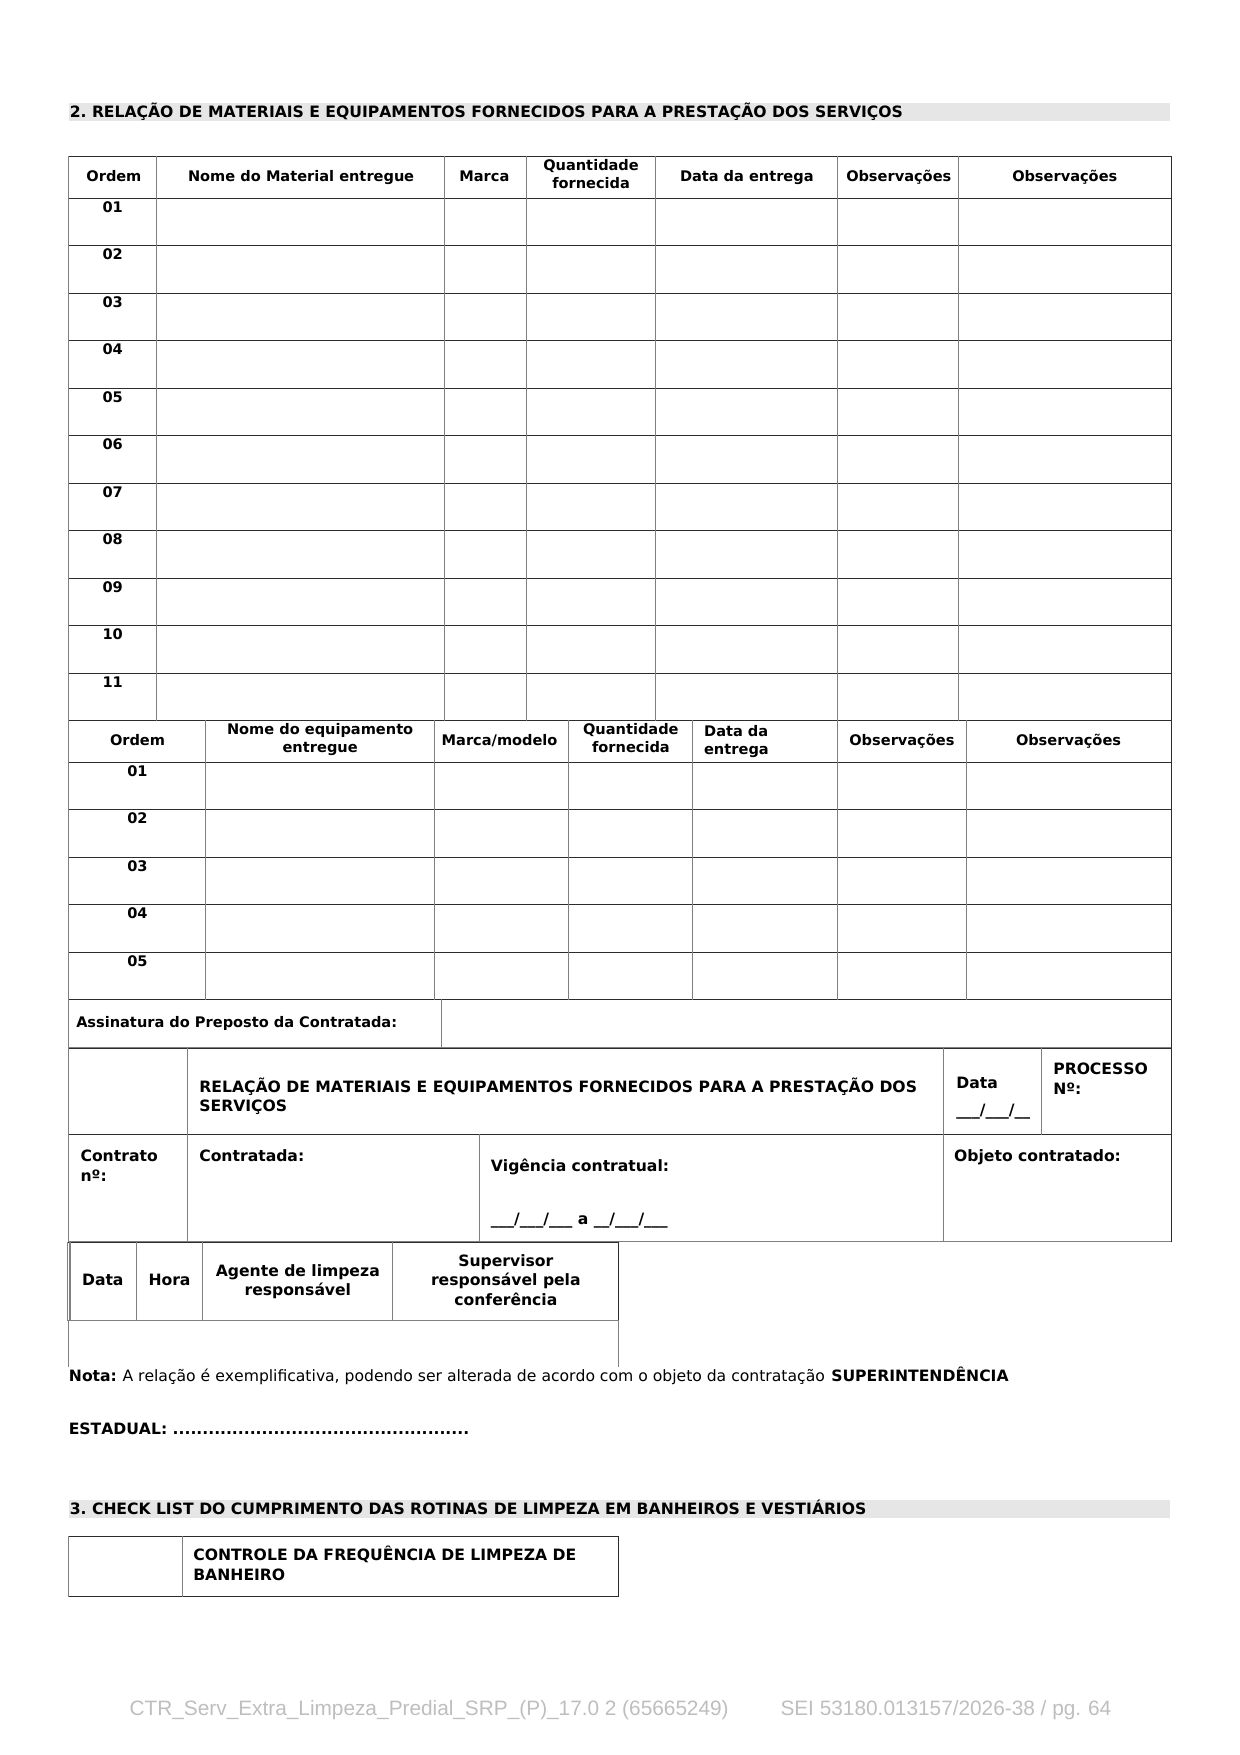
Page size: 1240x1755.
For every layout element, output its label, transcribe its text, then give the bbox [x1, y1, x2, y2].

table_cell 06 [69, 436, 156, 483]
table_cell [838, 436, 958, 483]
table_cell [959, 579, 1171, 625]
table_cell [569, 953, 692, 999]
table_cell [959, 484, 1171, 530]
table_cell [445, 199, 526, 245]
table_header Data [71, 1243, 136, 1320]
table_header Data ___/___/__ [944, 1049, 1041, 1134]
table_cell [527, 389, 655, 435]
table_cell [838, 674, 958, 720]
table_cell [967, 858, 1171, 904]
table_cell 02 [69, 810, 205, 857]
table_cell Data da entrega [693, 721, 837, 762]
table_cell [838, 763, 966, 809]
table_cell [435, 763, 568, 809]
table_cell [445, 341, 526, 388]
table_header Nome do Material entregue [157, 157, 444, 198]
table_cell Contrato nº: [69, 1135, 187, 1241]
table_cell [838, 953, 966, 999]
table_cell [445, 246, 526, 293]
table_cell [527, 484, 655, 530]
table_header Data da entrega [656, 157, 837, 198]
table_cell [693, 953, 837, 999]
table_header Supervisor responsável pela conferência [393, 1243, 618, 1320]
table_cell 01 [69, 199, 156, 245]
table_cell 04 [69, 905, 205, 952]
table_cell [435, 810, 568, 857]
table_cell Ordem [69, 721, 205, 762]
table_cell [959, 674, 1171, 720]
table_cell Observações [838, 721, 966, 762]
table_cell 11 [69, 674, 156, 720]
table_cell [445, 626, 526, 673]
table_cell [967, 810, 1171, 857]
table_cell [527, 579, 655, 625]
table_cell [569, 810, 692, 857]
table_cell [442, 1000, 1171, 1047]
table_cell Objeto contratado: [944, 1135, 1171, 1241]
table_cell [157, 389, 444, 435]
table_cell [157, 341, 444, 388]
table_cell [838, 341, 958, 388]
table_cell [693, 763, 837, 809]
table_cell [527, 626, 655, 673]
table_cell [527, 294, 655, 340]
table_cell [527, 341, 655, 388]
table_cell [967, 905, 1171, 952]
table_cell [838, 905, 966, 952]
table_cell [838, 484, 958, 530]
table_cell [157, 579, 444, 625]
table_cell [967, 953, 1171, 999]
table_header Observações [959, 157, 1171, 198]
table_cell [445, 484, 526, 530]
table_cell [435, 905, 568, 952]
table_cell [838, 246, 958, 293]
table_cell [157, 626, 444, 673]
table_cell [157, 531, 444, 578]
table_cell [206, 763, 434, 809]
table_cell [693, 810, 837, 857]
table_cell [445, 674, 526, 720]
table_cell [838, 858, 966, 904]
table_cell [959, 246, 1171, 293]
table_header PROCESSO Nº: [1042, 1049, 1171, 1134]
table_cell [69, 1321, 618, 1367]
table_cell [157, 246, 444, 293]
table_cell [569, 763, 692, 809]
table_cell [838, 579, 958, 625]
table_cell [656, 484, 837, 530]
table_cell [206, 858, 434, 904]
table_cell [656, 579, 837, 625]
table_cell [656, 531, 837, 578]
table_cell [656, 626, 837, 673]
table_cell [527, 246, 655, 293]
table_cell [656, 674, 837, 720]
table_header Observações [838, 157, 958, 198]
table_header Quantidade fornecida [527, 157, 655, 198]
table_cell [157, 294, 444, 340]
table_cell [435, 858, 568, 904]
table_cell [838, 389, 958, 435]
table_cell 07 [69, 484, 156, 530]
table_cell [527, 199, 655, 245]
table_cell [959, 531, 1171, 578]
table_cell [656, 246, 837, 293]
table_cell [656, 389, 837, 435]
table_cell [445, 294, 526, 340]
table_cell [959, 199, 1171, 245]
table_header Hora [137, 1243, 202, 1320]
table_cell [838, 199, 958, 245]
table_cell 03 [69, 294, 156, 340]
table_cell [445, 436, 526, 483]
subtitle 2. RELAÇÃO DE MATERIAIS E EQUIPAMENTOS FORNECIDOS PARA A PRESTAÇÃO DOS SERVIÇOS [69, 103, 1170, 121]
table_header CONTROLE DA FREQUÊNCIA DE LIMPEZA DE BANHEIRO [183, 1537, 618, 1596]
table_cell [206, 953, 434, 999]
table_cell [838, 531, 958, 578]
table_cell [656, 341, 837, 388]
table_cell Quantidade fornecida [569, 721, 692, 762]
table_cell [656, 436, 837, 483]
table_cell [959, 436, 1171, 483]
table_cell [157, 484, 444, 530]
table_cell [838, 810, 966, 857]
text Nota: A relação é exemplificativa, podendo ser alterada de acordo com o objeto da contratação SUPERINTENDÊNCIA ESTADUAL: .................................................. [68, 1367, 1008, 1438]
table_cell [693, 858, 837, 904]
table_cell [206, 810, 434, 857]
table_cell 04 [69, 341, 156, 388]
table_cell [959, 341, 1171, 388]
table_cell [959, 294, 1171, 340]
table_header [69, 1537, 182, 1596]
table_cell [157, 436, 444, 483]
table_cell [445, 389, 526, 435]
table_cell [445, 579, 526, 625]
table_cell [527, 531, 655, 578]
table_cell Observações [967, 721, 1171, 762]
table_cell 10 [69, 626, 156, 673]
table_cell [206, 905, 434, 952]
table_cell 05 [69, 389, 156, 435]
table_header [69, 1049, 187, 1134]
table_cell [157, 199, 444, 245]
table_cell [959, 626, 1171, 673]
table_header Marca [445, 157, 526, 198]
table_cell 02 [69, 246, 156, 293]
table_cell [959, 389, 1171, 435]
table_cell [656, 199, 837, 245]
table_cell Marca/modelo [435, 721, 568, 762]
table_cell Contratada: [188, 1135, 479, 1241]
table_cell 03 [69, 858, 205, 904]
table_cell [157, 674, 444, 720]
table_cell 01 [69, 763, 205, 809]
table_cell 09 [69, 579, 156, 625]
table_cell Vigência contratual: ___/___/___ a __/___/___ [480, 1135, 943, 1241]
table_cell [693, 905, 837, 952]
table_header Agente de limpeza responsável [203, 1243, 392, 1320]
table_cell [527, 674, 655, 720]
subtitle 3. CHECK LIST DO CUMPRIMENTO DAS ROTINAS DE LIMPEZA EM BANHEIROS E VESTIÁRIOS [69, 1500, 1170, 1518]
table_cell [527, 436, 655, 483]
table_cell [435, 953, 568, 999]
table_cell [656, 294, 837, 340]
table_cell [569, 905, 692, 952]
table_cell Assinatura do Preposto da Contratada: [69, 1000, 441, 1047]
table_cell [445, 531, 526, 578]
table_cell 08 [69, 531, 156, 578]
table_header Ordem [69, 157, 156, 198]
table_cell [838, 626, 958, 673]
table_cell [838, 294, 958, 340]
table_cell [967, 763, 1171, 809]
table_cell Nome do equipamento entregue [206, 721, 434, 762]
table_cell [569, 858, 692, 904]
table_header RELAÇÃO DE MATERIAIS E EQUIPAMENTOS FORNECIDOS PARA A PRESTAÇÃO DOS SERVIÇOS [188, 1049, 943, 1134]
table_cell 05 [69, 953, 205, 999]
